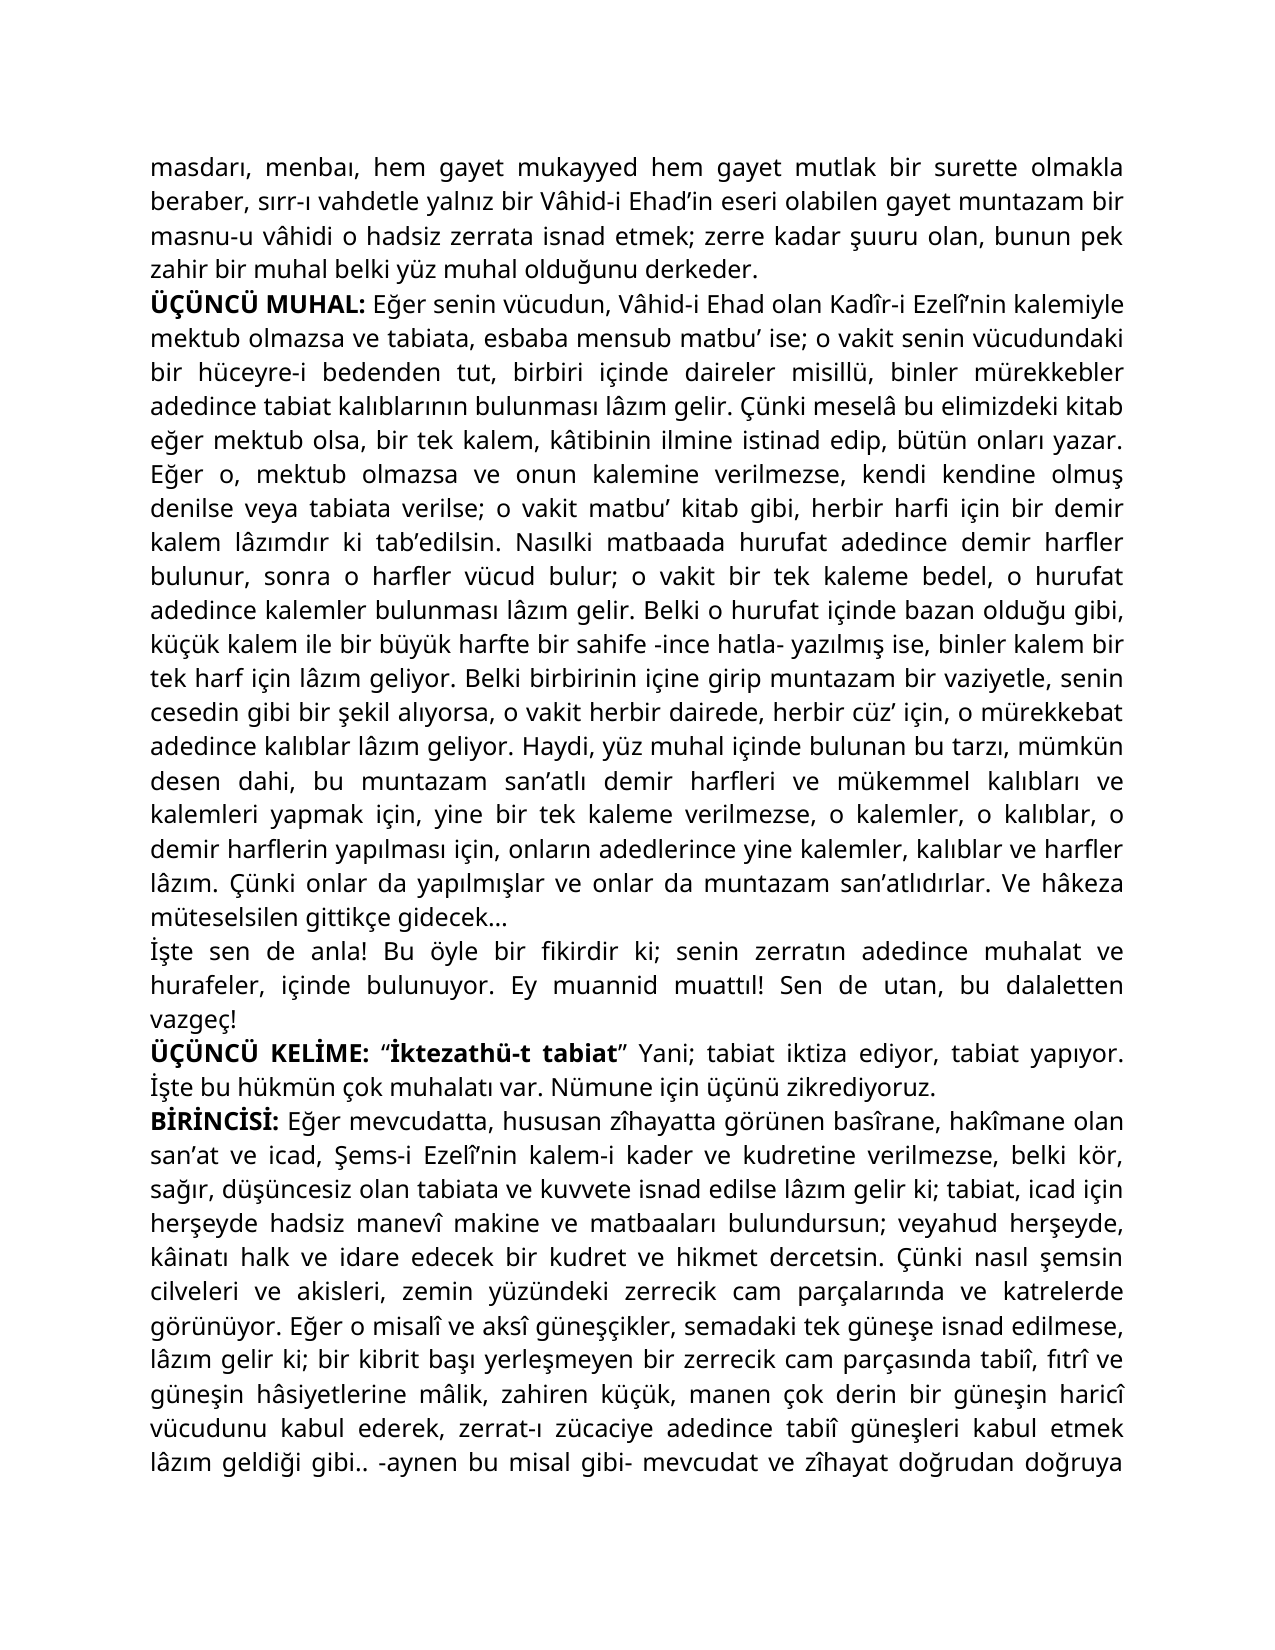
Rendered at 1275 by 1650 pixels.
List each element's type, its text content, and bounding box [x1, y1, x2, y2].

text İşte sen de anla! Bu öyle bir fikirdir ki; senin zerratın adedince muhalat ve hurafeler, içinde bulunuyor. Ey muannid muattıl! Sen de utan, bu dalaletten vazgeç! [150, 933, 1125, 1036]
text BİRİNCİSİ: Eğer mevcudatta, hususan zîhayatta görünen basîrane, hakîmane olan san’at ve icad, Şems-i Ezelî’nin kalem-i kader ve kudretine verilmezse, belki kör, sağır, düşüncesiz olan tabiata ve kuvvete isnad edilse lâzım gelir ki; tabiat, icad için herşeyde hadsiz manevî makine ve matbaaları bulundursun; veyahud herşeyde, kâinatı halk ve idare edecek bir kudret ve hikmet dercetsin. Çünki nasıl şemsin cilveleri ve akisleri, zemin yüzündeki zerrecik cam parçalarında ve katrelerde görünüyor. Eğer o misalî ve aksî güneşçikler, semadaki tek güneşe isnad edilmese, lâzım gelir ki; bir kibrit başı yerleşmeyen bir zerrecik cam parçasında tabiî, fıtrî ve güneşin hâsiyetlerine mâlik, zahiren küçük, manen çok derin bir güneşin haricî vücudunu kabul ederek, zerrat-ı zücaciye adedince tabiî güneşleri kabul etmek lâzım geldiği gibi.. -aynen bu misal gibi- mevcudat ve zîhayat doğrudan doğruya [150, 1104, 1125, 1478]
text ÜÇÜNCÜ KELİME: “İktezathü-t tabiat” Yani; tabiat iktiza ediyor, tabiat yapıyor. İşte bu hükmün çok muhalatı var. Nümune için üçünü zikrediyoruz. [150, 1036, 1125, 1104]
text masdarı, menbaı, hem gayet mukayyed hem gayet mutlak bir surette olmakla beraber, sırr-ı vahdetle yalnız bir Vâhid-i Ehad’in eseri olabilen gayet muntazam bir masnu-u vâhidi o hadsiz zerrata isnad etmek; zerre kadar şuuru olan, bunun pek zahir bir muhal belki yüz muhal olduğunu derkeder. [150, 150, 1125, 286]
text ÜÇÜNCÜ MUHAL: Eğer senin vücudun, Vâhid-i Ehad olan Kadîr-i Ezelî’nin kalemiyle mektub olmazsa ve tabiata, esbaba mensub matbu’ ise; o vakit senin vücudundaki bir hüceyre-i bedenden tut, birbiri içinde daireler misillü, binler mürekkebler adedince tabiat kalıblarının bulunması lâzım gelir. Çünki meselâ bu elimizdeki kitab eğer mektub olsa, bir tek kalem, kâtibinin ilmine istinad edip, bütün onları yazar. Eğer o, mektub olmazsa ve onun kalemine verilmezse, kendi kendine olmuş denilse veya tabiata verilse; o vakit matbu’ kitab gibi, herbir harfi için bir demir kalem lâzımdır ki tab’edilsin. Nasılki matbaada hurufat adedince demir harfler bulunur, sonra o harfler vücud bulur; o vakit bir tek kaleme bedel, o hurufat adedince kalemler bulunması lâzım gelir. Belki o hurufat içinde bazan olduğu gibi, küçük kalem ile bir büyük harfte bir sahife -ince hatla- yazılmış ise, binler kalem bir tek harf için lâzım geliyor. Belki birbirinin içine girip muntazam bir vaziyetle, senin cesedin gibi bir şekil alıyorsa, o vakit herbir dairede, herbir cüz’ için, o mürekkebat adedince kalıblar lâzım geliyor. Haydi, yüz muhal içinde bulunan bu tarzı, mümkün desen dahi, bu muntazam san’atlı demir harfleri ve mükemmel kalıbları ve kalemleri yapmak için, yine bir tek kaleme verilmezse, o kalemler, o kalıblar, o demir harflerin yapılması için, onların adedlerince yine kalemler, kalıblar ve harfler lâzım. Çünki onlar da yapılmışlar ve onlar da muntazam san’atlıdırlar. Ve hâkeza müteselsilen gittikçe gidecek… [150, 286, 1125, 933]
